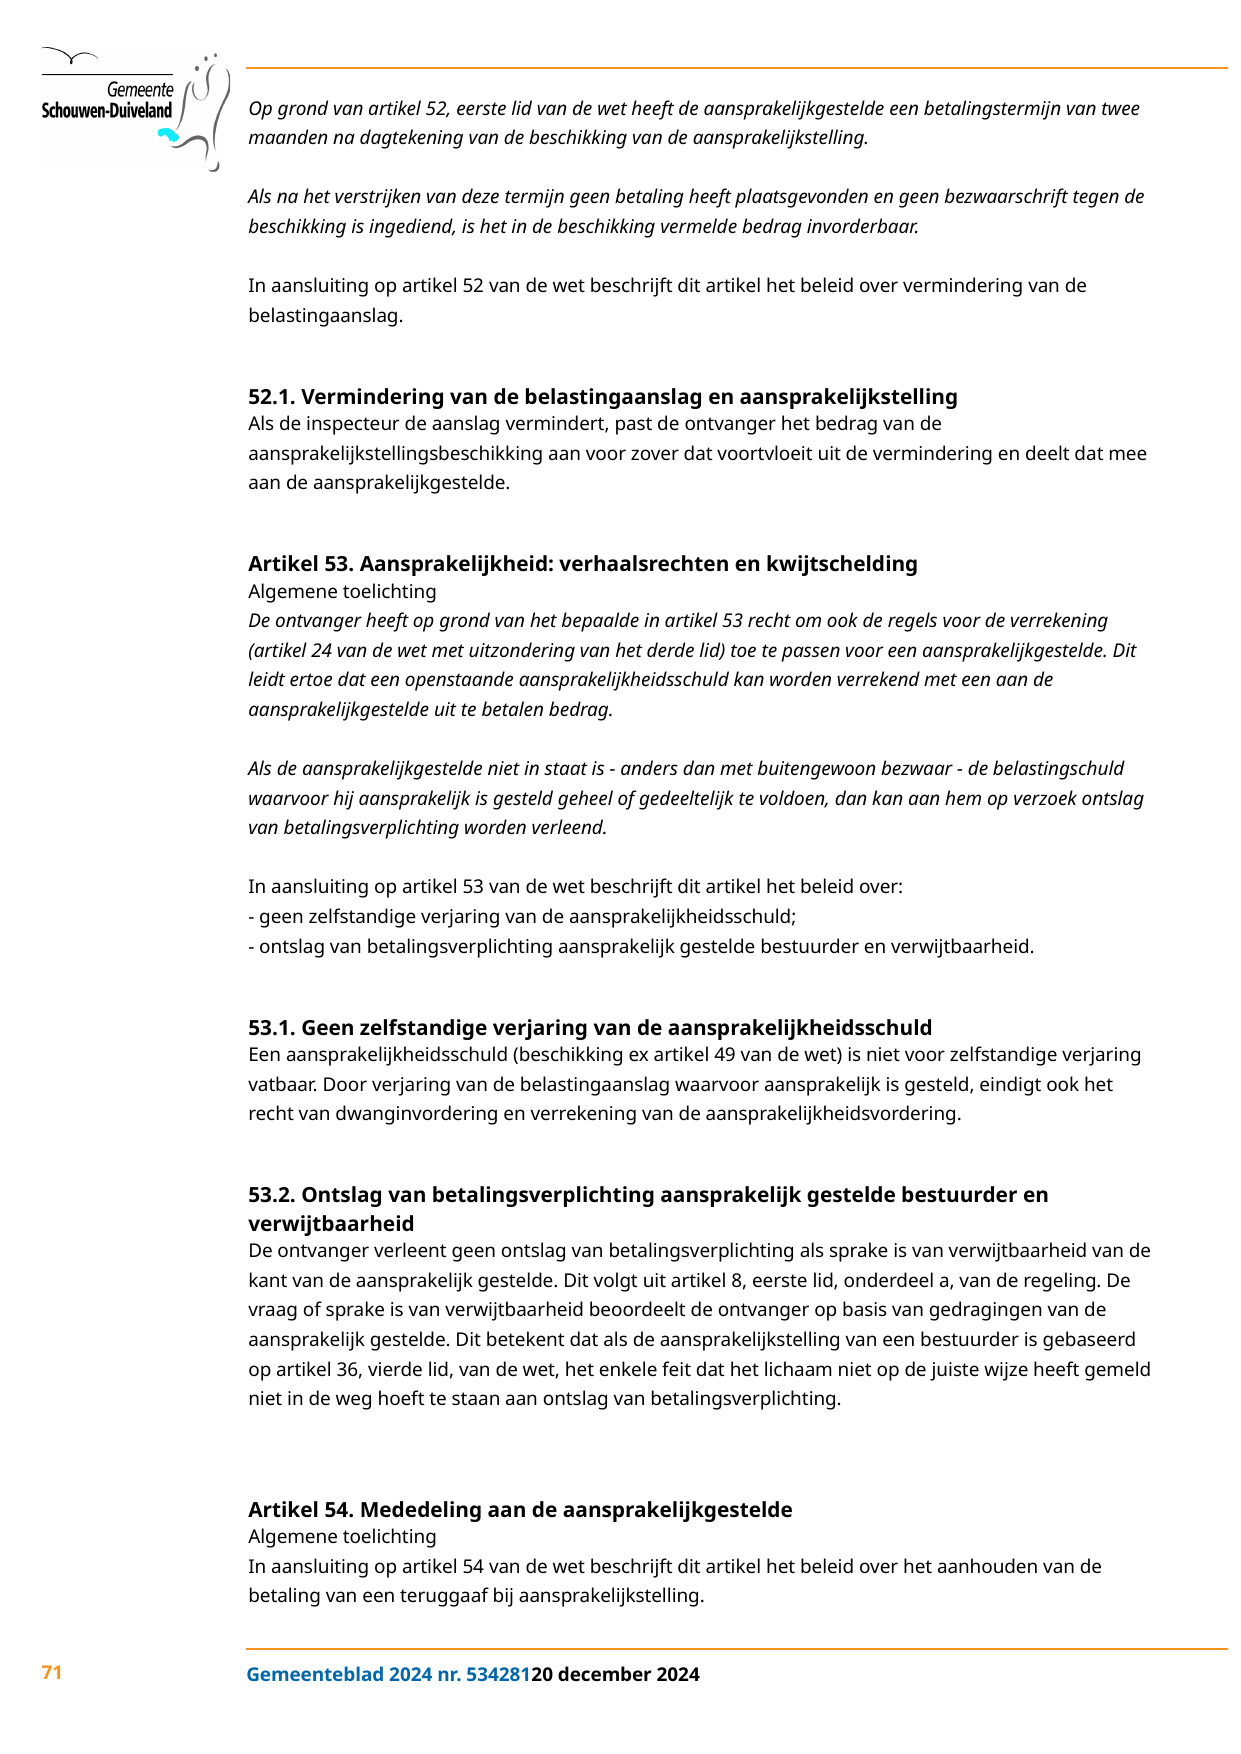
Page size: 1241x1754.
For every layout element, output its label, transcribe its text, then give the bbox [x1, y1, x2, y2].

text In aansluiting op artikel 52 van de wet beschrijft dit artikel het beleid over vermindering van de belastingaanslag. [248, 272, 1152, 328]
text In aansluiting op artikel 54 van de wet beschrijft dit artikel het beleid over het aanhouden van de betaling van een teruggaaf bij aansprakelijkstelling. [248, 1553, 1152, 1608]
picture [41, 47, 231, 172]
text Algemene toelichting [248, 1523, 1152, 1549]
text 53.1. Geen zelfstandige verjaring van de aansprakelijkheidsschuld [248, 1013, 1152, 1041]
text Algemene toelichting [248, 578, 1152, 604]
text Artikel 53. Aansprakelijkheid: verhaalsrechten en kwijtschelding [248, 549, 1152, 578]
text De ontvanger heeft op grond van het bepaalde in artikel 53 recht om ook de regels voor de verrekening (artikel 24 van de wet met uitzondering van het derde lid) toe te passen voor een aansprakelijkgestelde. Dit leidt ertoe dat een openstaande aansprakelijkheidsschuld kan worden verrekend met een aan de aansprakelijkgestelde uit te betalen bedrag. [248, 607, 1152, 722]
text - ontslag van betalingsverplichting aansprakelijk gestelde bestuurder en verwijtbaarheid. [248, 933, 1152, 959]
text 53.2. Ontslag van betalingsverplichting aansprakelijk gestelde bestuurder en verwijtbaarheid [248, 1181, 1152, 1237]
text In aansluiting op artikel 53 van de wet beschrijft dit artikel het beleid over: [248, 874, 1152, 899]
text - geen zelfstandige verjaring van de aansprakelijkheidsschuld; [248, 903, 1152, 929]
text Als na het verstrijken van deze termijn geen betaling heeft plaatsgevonden en geen bezwaarschrift tegen de beschikking is ingediend, is het in de beschikking vermelde bedrag invorderbaar. [248, 183, 1152, 239]
text 52.1. Vermindering van de belastingaanslag en aansprakelijkstelling [248, 382, 1152, 410]
text Artikel 54. Mededeling aan de aansprakelijkgestelde [248, 1495, 1152, 1523]
text Als de aansprakelijkgestelde niet in staat is - anders dan met buitengewoon bezwaar - de belastingschuld waarvoor hij aansprakelijk is gesteld geheel of gedeeltelijk te voldoen, dan kan aan hem op verzoek ontslag van betalingsverplichting worden verleend. [248, 755, 1152, 840]
text De ontvanger verleent geen ontslag van betalingsverplichting als sprake is van verwijtbaarheid van de kant van de aansprakelijk gestelde. Dit volgt uit artikel 8, eerste lid, onderdeel a, van de regeling. De vraag of sprake is van verwijtbaarheid beoordeelt de ontvanger op basis van gedragingen van de aansprakelijk gestelde. Dit betekent dat als de aansprakelijkstelling van een bestuurder is gebaseerd op artikel 36, vierde lid, van de wet, het enkele feit dat het lichaam niet op de juiste wijze heeft gemeld niet in de weg hoeft te staan aan ontslag van betalingsverplichting. [248, 1237, 1152, 1411]
text Een aansprakelijkheidsschuld (beschikking ex artikel 49 van de wet) is niet voor zelfstandige verjaring vatbaar. Door verjaring van de belastingaanslag waarvoor aansprakelijk is gesteld, eindigt ook het recht van dwanginvordering en verrekening van de aansprakelijkheidsvordering. [248, 1041, 1152, 1126]
text Op grond van artikel 52, eerste lid van de wet heeft de aansprakelijkgestelde een betalingstermijn van twee maanden na dagtekening van de beschikking van de aansprakelijkstelling. [248, 95, 1152, 150]
text Als de inspecteur de aanslag vermindert, past de ontvanger het bedrag van de aansprakelijkstellingsbeschikking aan voor zover dat voortvloeit uit de vermindering en deelt dat mee aan de aansprakelijkgestelde. [248, 410, 1152, 495]
